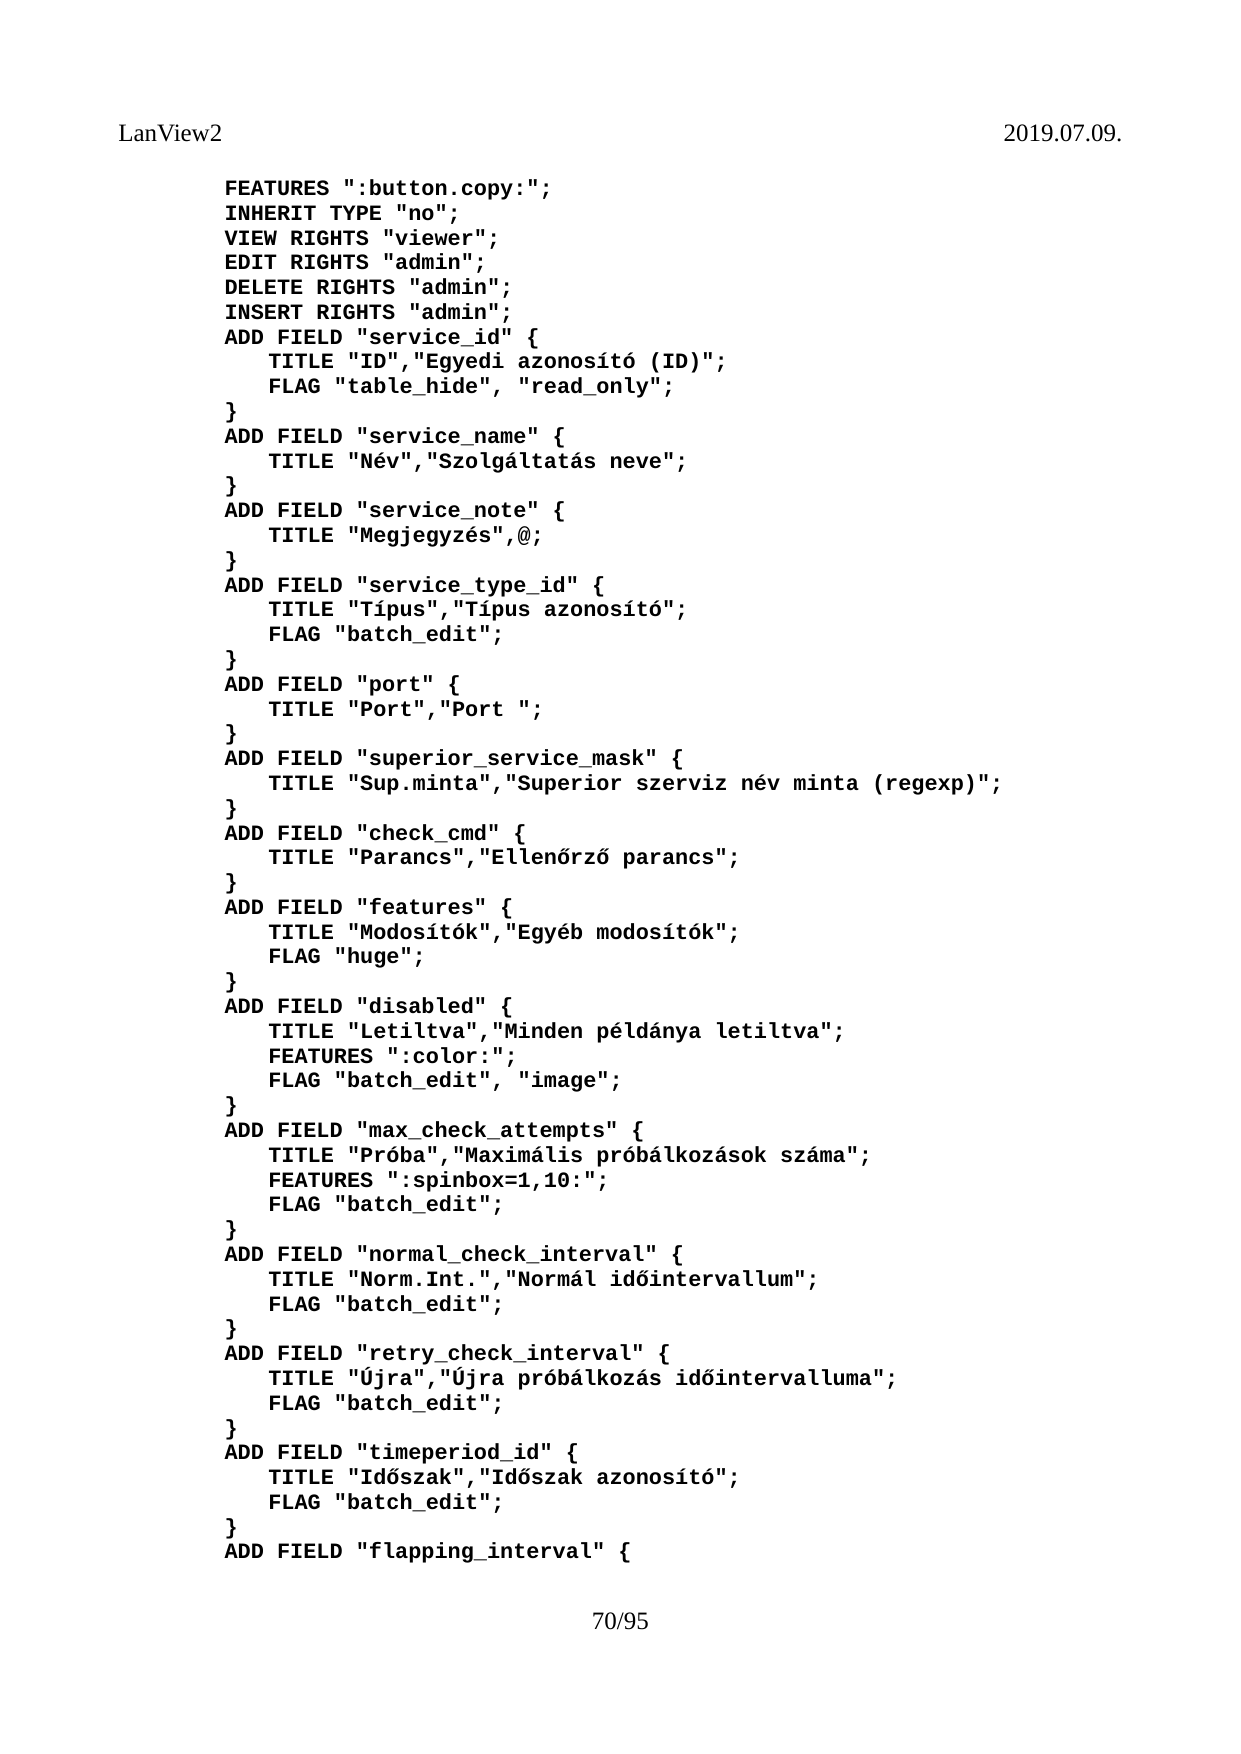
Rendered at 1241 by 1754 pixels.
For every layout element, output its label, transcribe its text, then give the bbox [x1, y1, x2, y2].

text ADD FIELD "flapping_interval" { [177, 1541, 1122, 1565]
text ADD FIELD "check_cmd" { TITLE "Parancs","Ellenőrző parancs"; } [177, 822, 1122, 896]
text ADD FIELD "service_type_id" { TITLE "Típus","Típus azonosító"; FLAG "batch_edit"; } [177, 574, 1122, 673]
text ADD FIELD "retry_check_interval" { TITLE "Újra","Újra próbálkozás időintervalluma"; FLAG "batch_edit"; } [177, 1342, 1122, 1441]
text FEATURES ":button.copy:"; INHERIT TYPE "no"; VIEW RIGHTS "viewer"; EDIT RIGHTS "admin"; DELETE RIGHTS "admin"; INSERT RIGHTS "admin"; [177, 177, 1122, 326]
text ADD FIELD "service_name" { TITLE "Név","Szolgáltatás neve"; } [177, 425, 1122, 499]
text } [177, 549, 1122, 574]
text ADD FIELD "service_note" { TITLE "Megjegyzés",@; [177, 499, 1122, 549]
text ADD FIELD "features" { TITLE "Modosítók","Egyéb modosítók"; FLAG "huge"; } [177, 896, 1122, 995]
text ADD FIELD "timeperiod_id" { TITLE "Időszak","Időszak azonosító"; FLAG "batch_edit"; } [177, 1441, 1122, 1541]
text ADD FIELD "port" { TITLE "Port","Port "; } [177, 673, 1122, 747]
text ADD FIELD "service_id" { TITLE "ID","Egyedi azonosító (ID)"; FLAG "table_hide", "read_only"; } [177, 326, 1122, 425]
text ADD FIELD "normal_check_interval" { TITLE "Norm.Int.","Normál időintervallum"; FLAG "batch_edit"; } [177, 1243, 1122, 1342]
text ADD FIELD "max_check_attempts" { TITLE "Próba","Maximális próbálkozások száma"; FEATURES ":spinbox=1,10:"; FLAG "batch_edit"; } [177, 1119, 1122, 1243]
text ADD FIELD "superior_service_mask" { TITLE "Sup.minta","Superior szerviz név minta (regexp)"; } [177, 747, 1122, 822]
text ADD FIELD "disabled" { TITLE "Letiltva","Minden példánya letiltva"; FEATURES ":color:"; FLAG "batch_edit", "image"; } [177, 995, 1122, 1119]
